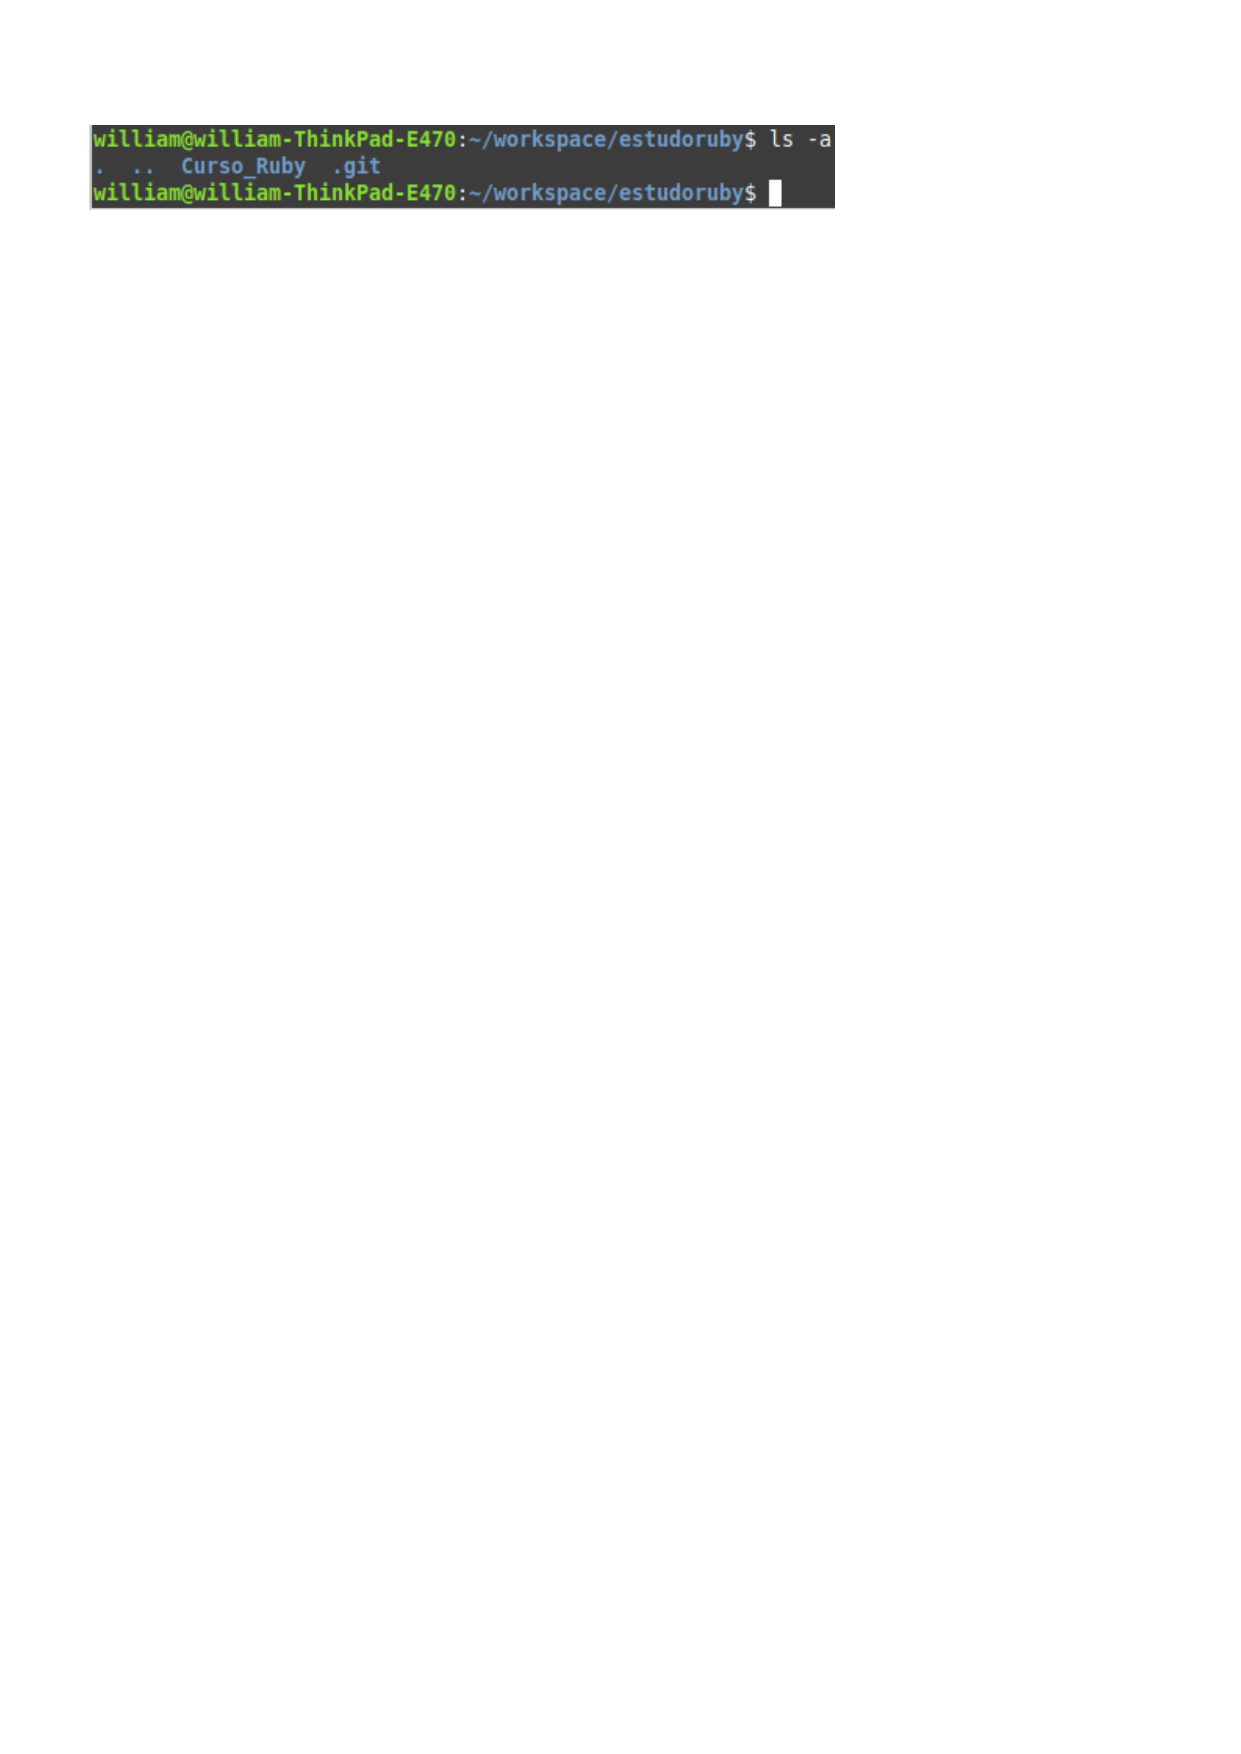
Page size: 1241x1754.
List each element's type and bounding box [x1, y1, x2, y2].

picture [89, 125, 835, 210]
